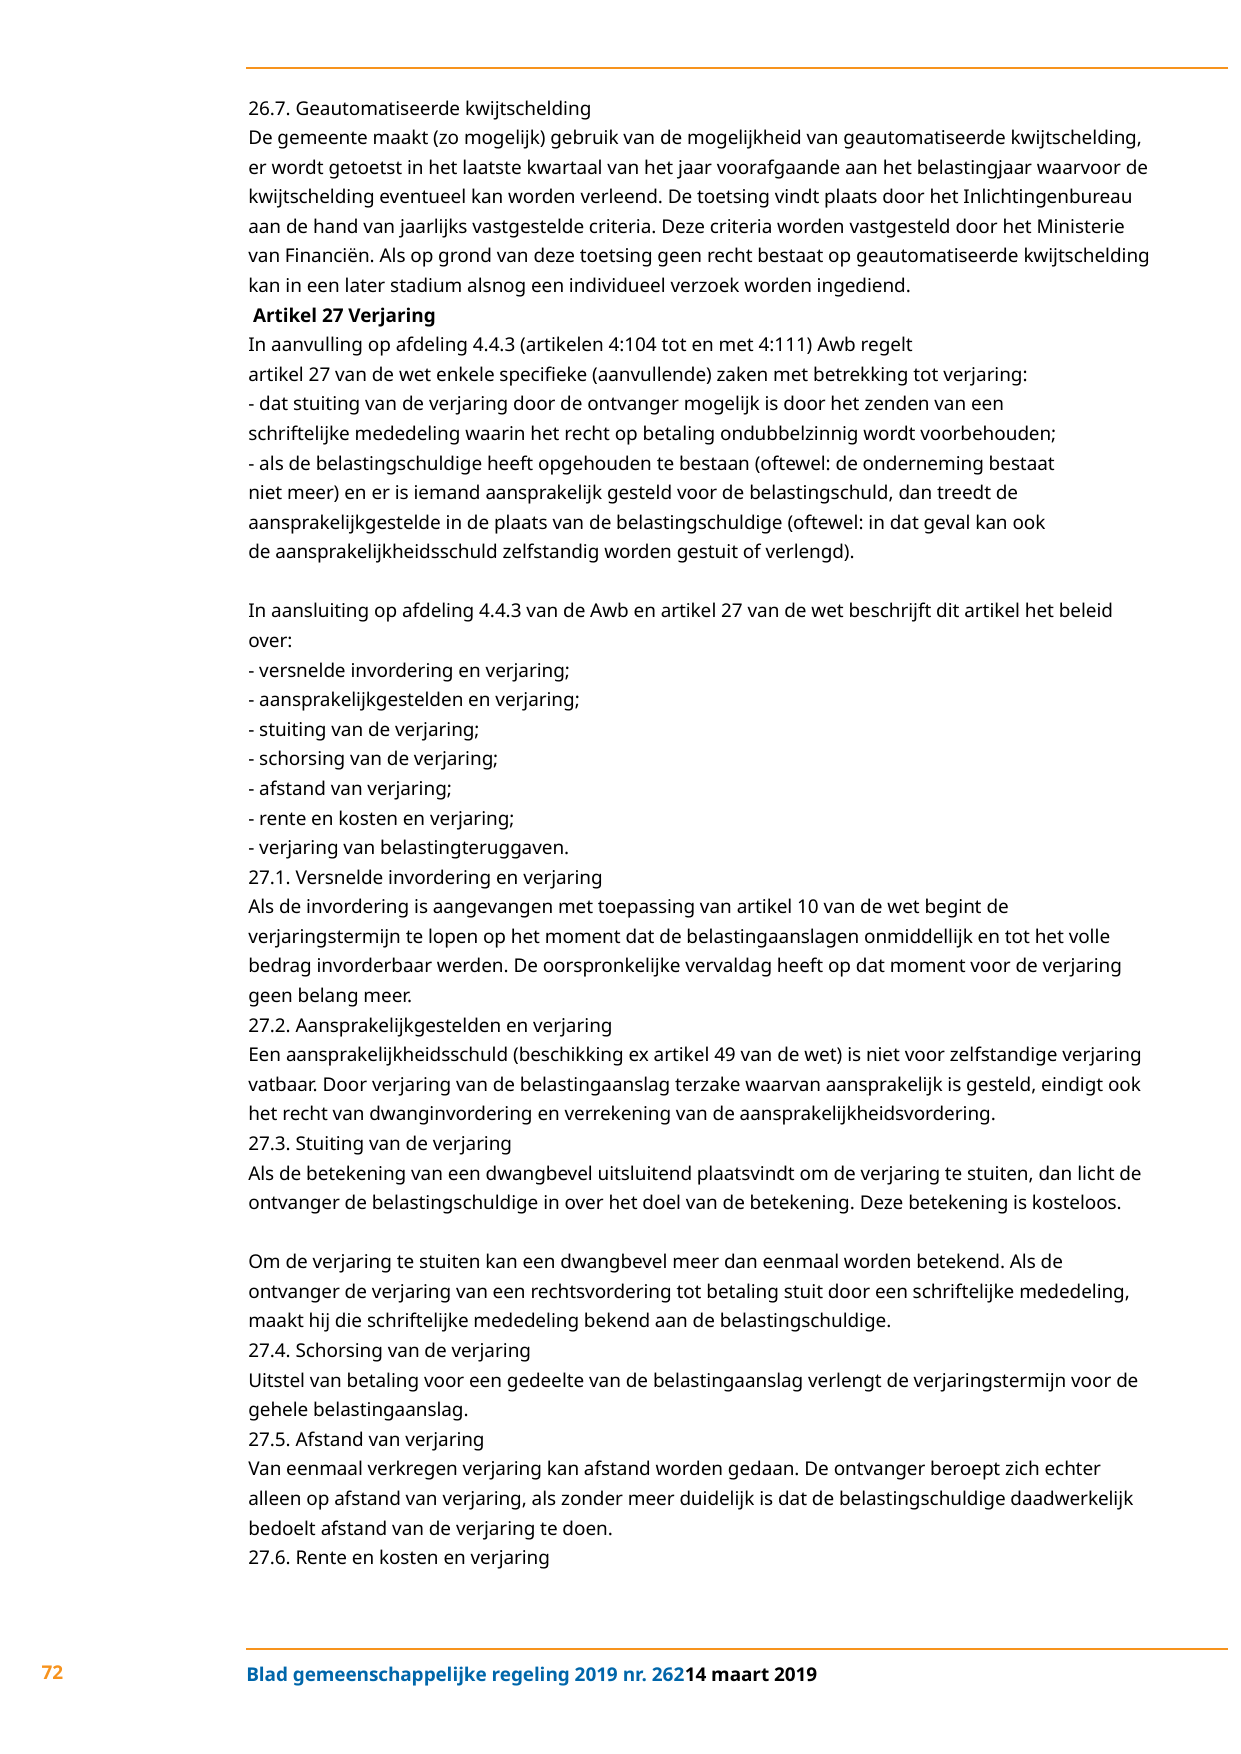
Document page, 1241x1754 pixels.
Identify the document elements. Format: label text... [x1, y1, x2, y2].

text Een aansprakelijkheidsschuld (beschikking ex artikel 49 van de wet) is niet voor zelfstandige verjaring vatbaar. Door verjaring van de belastingaanslag terzake waarvan aansprakelijk is gesteld, eindigt ook het recht van dwanginvordering en verrekening van de aansprakelijkheidsvordering. [248, 1041, 1152, 1126]
text 27.5. Afstand van verjaring [248, 1426, 1152, 1452]
text - als de belastingschuldige heeft opgehouden te bestaan (oftewel: de onderneming bestaat [248, 450, 1152, 476]
text In aansluiting op afdeling 4.4.3 van de Awb en artikel 27 van de wet beschrijft dit artikel het beleid over: [248, 598, 1152, 653]
text schriftelijke mededeling waarin het recht op betaling ondubbelzinnig wordt voorbehouden; [248, 420, 1152, 446]
text 27.1. Versnelde invordering en verjaring [248, 864, 1152, 890]
text 27.6. Rente en kosten en verjaring [248, 1544, 1152, 1570]
text In aanvulling op afdeling 4.4.3 (artikelen 4:104 tot en met 4:111) Awb regelt [248, 331, 1152, 357]
picture [41, 47, 231, 172]
text - dat stuiting van de verjaring door de ontvanger mogelijk is door het zenden van een [248, 391, 1152, 416]
text - stuiting van de verjaring; [248, 716, 1152, 742]
text Artikel 27 Verjaring [248, 302, 1152, 328]
text de aansprakelijkheidsschuld zelfstandig worden gestuit of verlengd). [248, 538, 1152, 564]
text - versnelde invordering en verjaring; [248, 657, 1152, 683]
text De gemeente maakt (zo mogelijk) gebruik van de mogelijkheid van geautomatiseerde kwijtschelding, er wordt getoetst in het laatste kwartaal van het jaar voorafgaande aan het belastingjaar waarvoor de kwijtschelding eventueel kan worden verleend. De toetsing vindt plaats door het Inlichtingenbureau aan de hand van jaarlijks vastgestelde criteria. Deze criteria worden vastgesteld door het Ministerie van Financiën. Als op grond van deze toetsing geen recht bestaat op geautomatiseerde kwijtschelding kan in een later stadium alsnog een individueel verzoek worden ingediend. [248, 124, 1152, 298]
text - aansprakelijkgestelden en verjaring; [248, 686, 1152, 712]
text Uitstel van betaling voor een gedeelte van de belastingaanslag verlengt de verjaringstermijn voor de gehele belastingaanslag. [248, 1367, 1152, 1422]
text Als de betekening van een dwangbevel uitsluitend plaatsvindt om de verjaring te stuiten, dan licht de ontvanger de belastingschuldige in over het doel van de betekening. Deze betekening is kosteloos. [248, 1160, 1152, 1215]
text - schorsing van de verjaring; [248, 746, 1152, 771]
text 27.3. Stuiting van de verjaring [248, 1130, 1152, 1156]
text Van eenmaal verkregen verjaring kan afstand worden gedaan. De ontvanger beroept zich echter alleen op afstand van verjaring, als zonder meer duidelijk is dat de belastingschuldige daadwerkelijk bedoelt afstand van de verjaring te doen. [248, 1456, 1152, 1541]
text 27.2. Aansprakelijkgestelden en verjaring [248, 1012, 1152, 1038]
text Om de verjaring te stuiten kan een dwangbevel meer dan eenmaal worden betekend. Als de ontvanger de verjaring van een rechtsvordering tot betaling stuit door een schriftelijke mededeling, maakt hij die schriftelijke mededeling bekend aan de belastingschuldige. [248, 1248, 1152, 1333]
text aansprakelijkgestelde in de plaats van de belastingschuldige (oftewel: in dat geval kan ook [248, 509, 1152, 535]
text - verjaring van belastingteruggaven. [248, 834, 1152, 860]
text niet meer) en er is iemand aansprakelijk gesteld voor de belastingschuld, dan treedt de [248, 479, 1152, 505]
text - afstand van verjaring; [248, 775, 1152, 801]
text Als de invordering is aangevangen met toepassing van artikel 10 van de wet begint de verjaringstermijn te lopen op het moment dat de belastingaanslagen onmiddellijk en tot het volle bedrag invorderbaar werden. De oorspronkelijke vervaldag heeft op dat moment voor de verjaring geen belang meer. [248, 893, 1152, 1008]
text artikel 27 van de wet enkele specifieke (aanvullende) zaken met betrekking tot verjaring: [248, 361, 1152, 387]
text 27.4. Schorsing van de verjaring [248, 1337, 1152, 1363]
text - rente en kosten en verjaring; [248, 805, 1152, 831]
text 26.7. Geautomatiseerde kwijtschelding [248, 95, 1152, 121]
